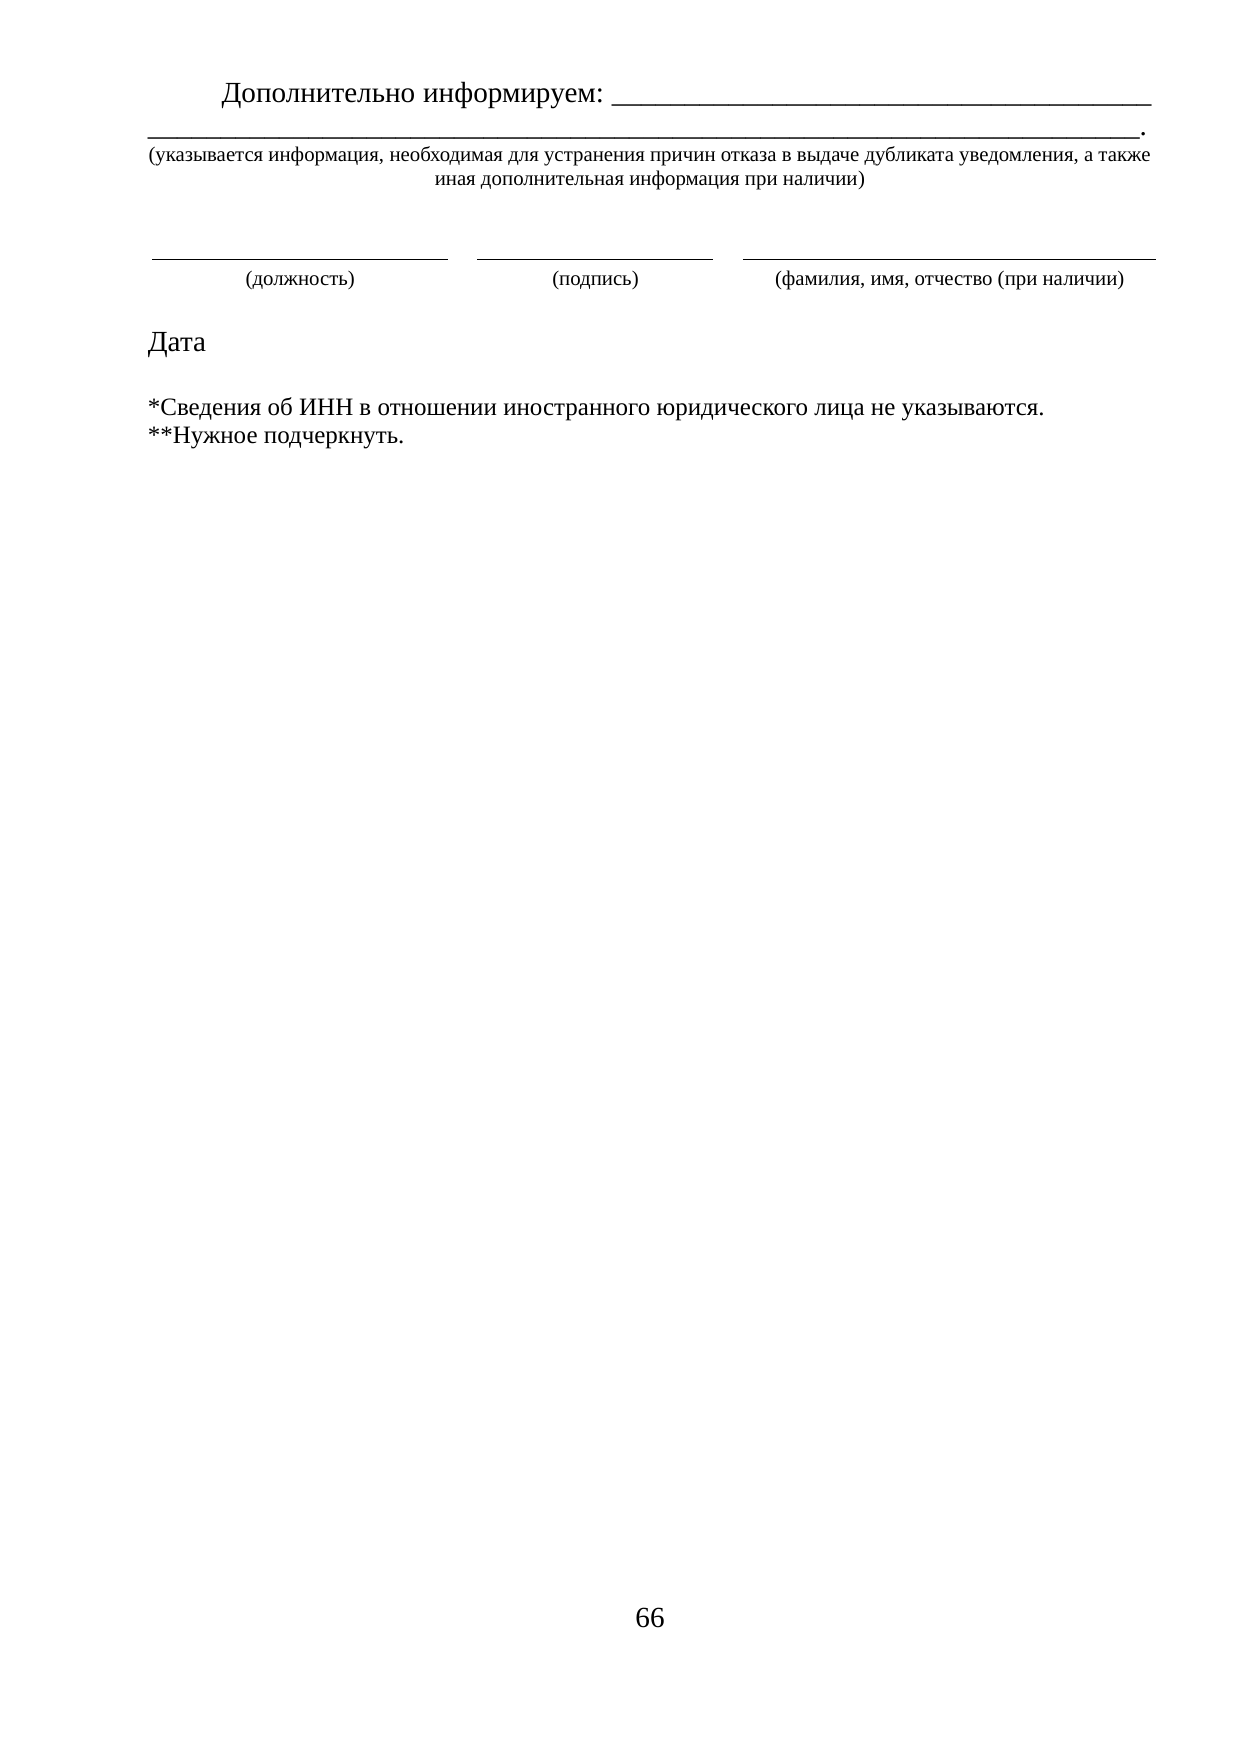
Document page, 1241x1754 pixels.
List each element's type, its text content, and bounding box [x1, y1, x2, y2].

table_cell [713, 259, 743, 296]
table_cell [448, 259, 477, 296]
text Дополнительно информируем: _____________________________________ ____________________________________________________________________. [148, 75, 1152, 142]
table_header [713, 219, 743, 259]
table_header [477, 219, 713, 259]
table_header [152, 219, 448, 259]
text **Нужное подчеркнуть. [148, 420, 1152, 449]
table_cell (должность) [152, 260, 448, 296]
text *Сведения об ИНН в отношении иностранного юридического лица не указываются. [148, 392, 1152, 420]
text Дата [148, 324, 1152, 358]
table_cell (подпись) [477, 260, 713, 296]
table_header [743, 219, 1156, 259]
table_header [448, 219, 477, 259]
table_cell (фамилия, имя, отчество (при наличии) [743, 260, 1156, 296]
text (указывается информация, необходимая для устранения причин отказа в выдаче дубликата уведомления, а также иная дополнительная информация при наличии) [148, 142, 1152, 190]
